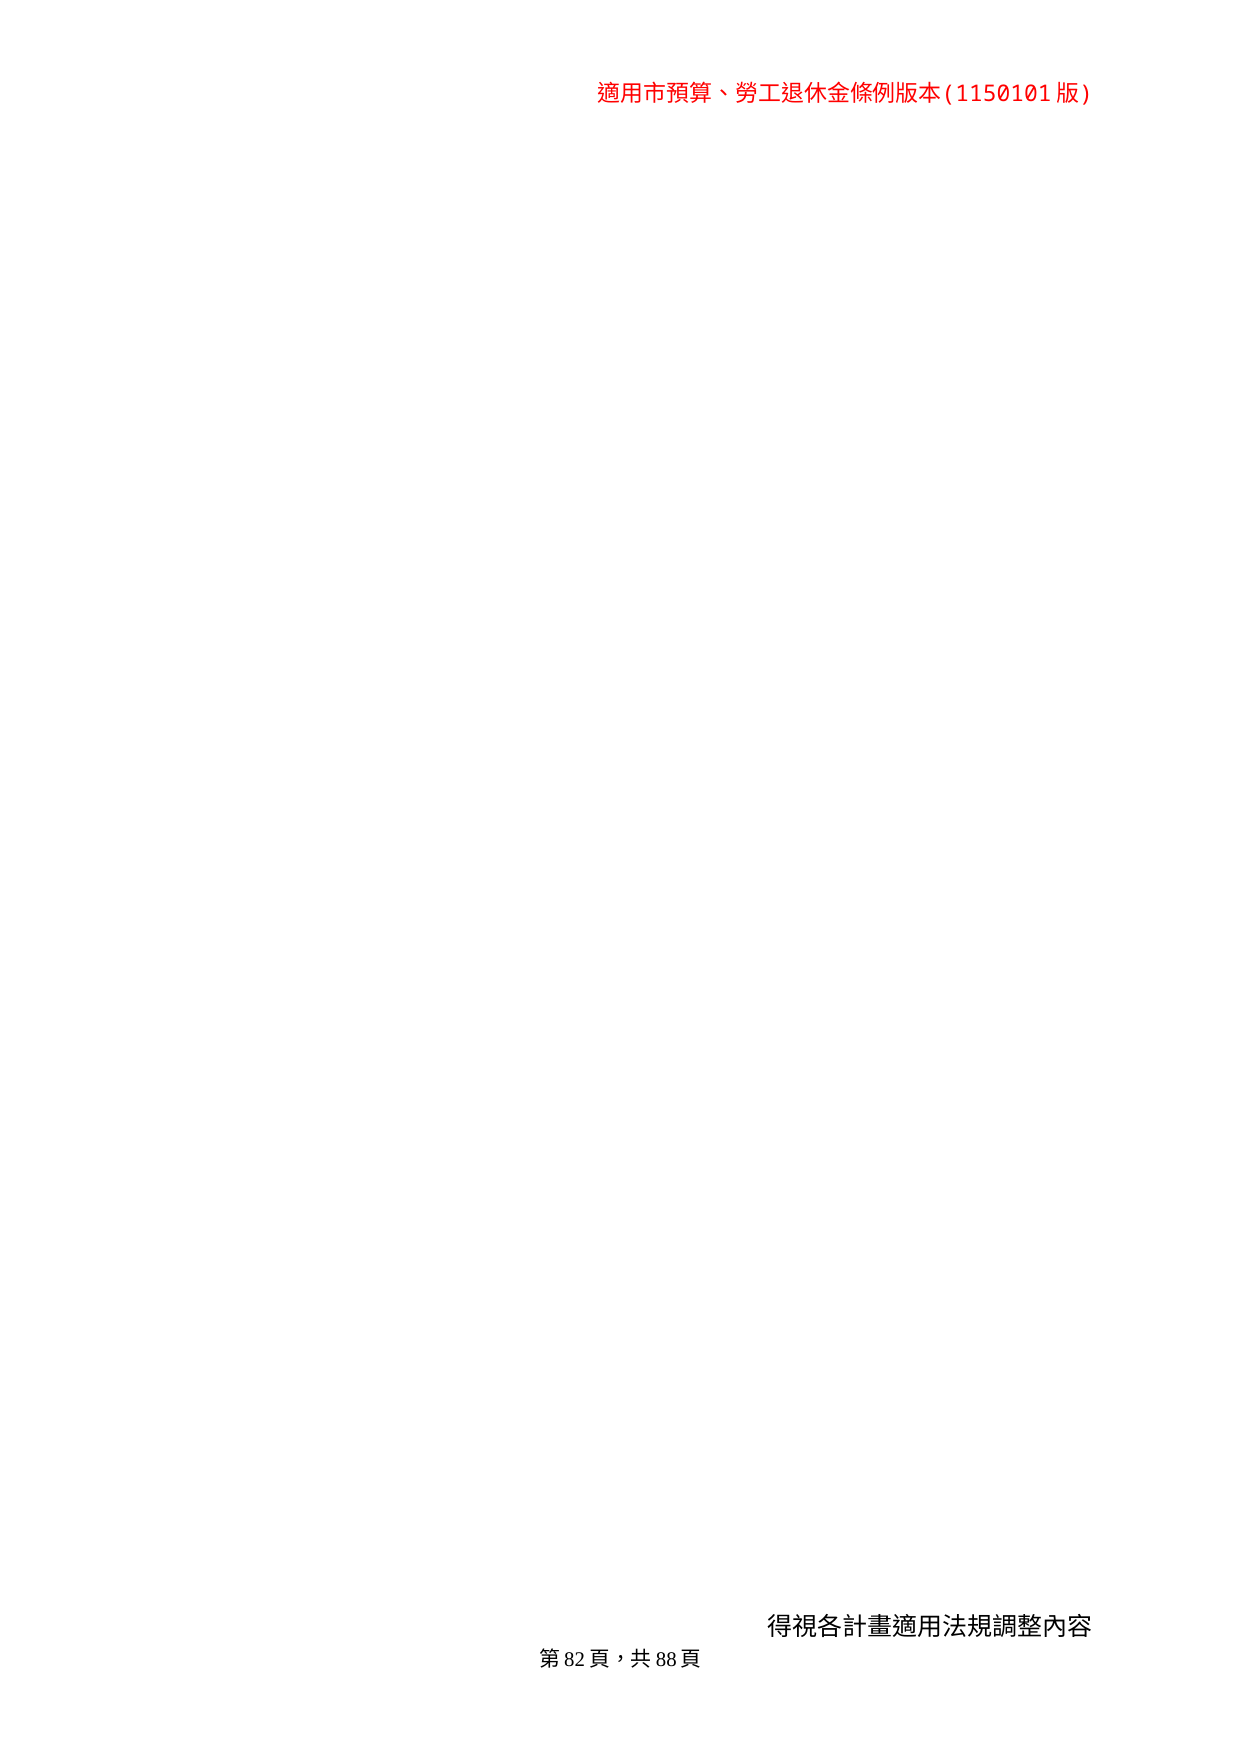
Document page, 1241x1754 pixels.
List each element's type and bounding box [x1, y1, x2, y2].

table_cell [679, 846, 708, 919]
table_cell [516, 846, 679, 919]
table_cell [708, 846, 1092, 919]
